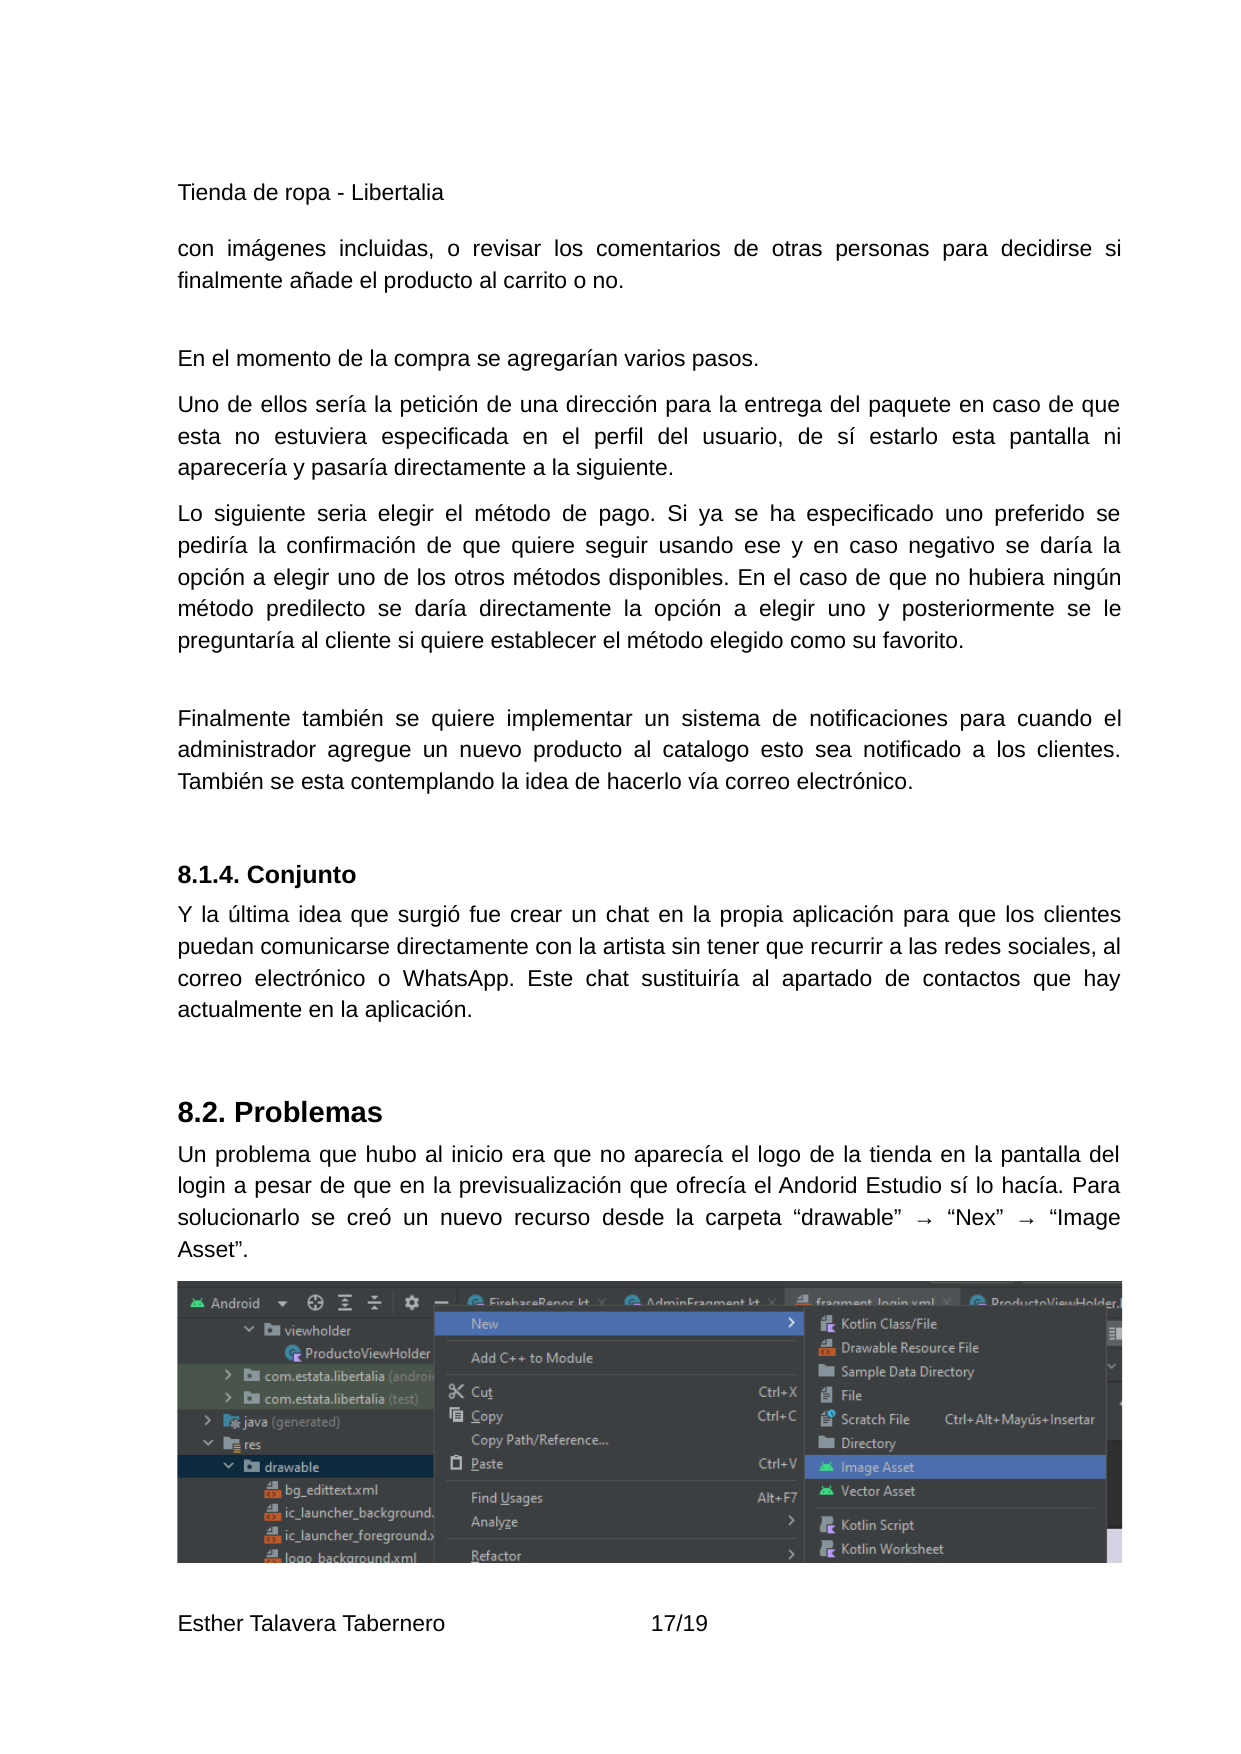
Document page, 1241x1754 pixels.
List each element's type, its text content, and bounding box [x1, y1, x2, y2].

subtitle 8.1.4. Conjunto [177, 860, 1122, 889]
text Uno de ellos sería la petición de una dirección para la entrega del paquete en caso de que esta no estuviera especificada en el perfil del usuario, de sí estarlo esta pantalla ni aparecería y pasaría directamente a la siguiente. [177, 391, 1122, 481]
text Un problema que hubo al inicio era que no aparecía el logo de la tienda en la pantalla del login a pesar de que en la previsualización que ofrecía el Andorid Estudio sí lo hacía. Para solucionarlo se creó un nuevo recurso desde la carpeta “drawable” → “Nex” → “Image Asset”. [177, 1141, 1122, 1262]
text Finalmente también se quiere implementar un sistema de notificaciones para cuando el administrador agregue un nuevo producto al catalogo esto sea notificado a los clientes. También se esta contemplando la idea de hacerlo vía correo electrónico. [177, 704, 1122, 794]
picture [177, 1281, 1123, 1563]
text con imágenes incluidas, o revisar los comentarios de otras personas para decidirse si finalmente añade el producto al carrito o no. [177, 235, 1122, 293]
text En el momento de la compra se agregarían varios pasos. [177, 345, 1122, 371]
text Lo siguiente seria elegir el método de pago. Si ya se ha especificado uno preferido se pediría la confirmación de que quiere seguir usando ese y en caso negativo se daría la opción a elegir uno de los otros métodos disponibles. En el caso de que no hubiera ningún método predilecto se daría directamente la opción a elegir uno y posteriormente se le preguntaría al cliente si quiere establecer el método elegido como su favorito. [177, 500, 1122, 653]
subtitle 8.2. Problemas [177, 1095, 1122, 1128]
text Y la última idea que surgió fue crear un chat en la propia aplicación para que los clientes puedan comunicarse directamente con la artista sin tener que recurrir a las redes sociales, al correo electrónico o WhatsApp. Este chat sustituiría al apartado de contactos que hay actualmente en la aplicación. [177, 901, 1122, 1022]
